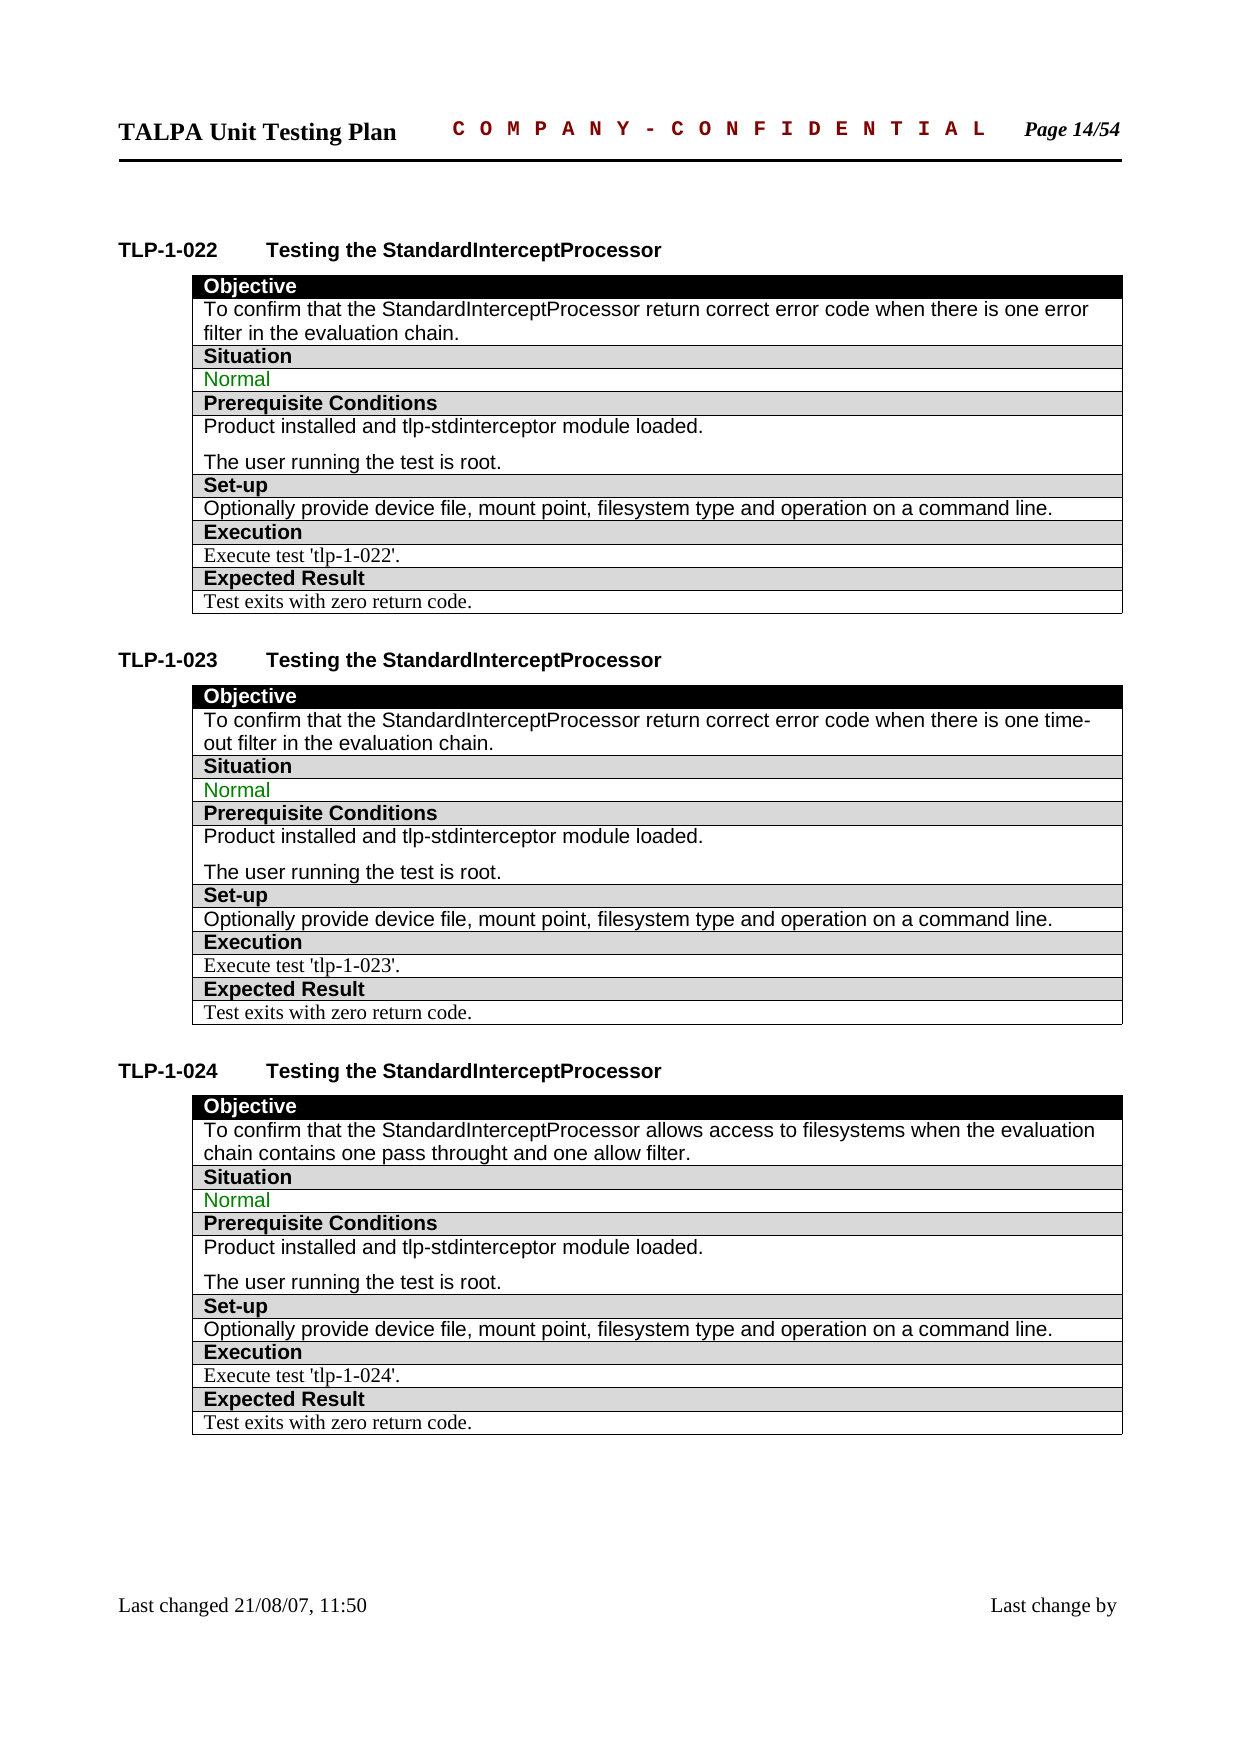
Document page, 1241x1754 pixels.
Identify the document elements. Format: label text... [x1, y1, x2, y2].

table_cell To confirm that the StandardInterceptProcessor allows access to filesystems when the evaluation chain contains one pass throught and one allow filter. [193, 1120, 1122, 1165]
text TLP-1-022 Testing the StandardInterceptProcessor [118, 239, 1122, 262]
table_cell To confirm that the StandardInterceptProcessor return correct error code when there is one error filter in the evaluation chain. [193, 299, 1122, 345]
table_cell Prerequisite Conditions [193, 392, 1122, 415]
table_cell Optionally provide device file, mount point, filesystem type and operation on a command line. [193, 1319, 1122, 1341]
table_cell Situation [193, 756, 1122, 778]
table_cell Situation [193, 1166, 1122, 1189]
table_cell Execute test 'tlp-1-023'. [193, 955, 1122, 977]
table_cell Execution [193, 1342, 1122, 1364]
table_cell Set-up [193, 885, 1122, 907]
table_cell Prerequisite Conditions [193, 802, 1122, 825]
table_cell Test exits with zero return code. [193, 1001, 1122, 1024]
table_cell Expected Result [193, 1388, 1122, 1411]
table_cell Test exits with zero return code. [193, 591, 1122, 613]
table_cell Set-up [193, 475, 1122, 497]
table_cell Product installed and tlp-stdinterceptor module loaded. The user running the test is root. [193, 1236, 1122, 1294]
table_cell Execute test 'tlp-1-022'. [193, 545, 1122, 567]
table_cell Normal [193, 369, 1122, 391]
table_cell Test exits with zero return code. [193, 1412, 1122, 1434]
table_header Objective [193, 276, 1122, 298]
table_cell Expected Result [193, 568, 1122, 590]
table_cell Prerequisite Conditions [193, 1213, 1122, 1235]
table_cell Normal [193, 779, 1122, 801]
table_cell Normal [193, 1190, 1122, 1212]
text TLP-1-023 Testing the StandardInterceptProcessor [118, 649, 1122, 672]
table_header Objective [193, 686, 1122, 708]
table_cell Product installed and tlp-stdinterceptor module loaded. The user running the test is root. [193, 826, 1122, 884]
table_cell Product installed and tlp-stdinterceptor module loaded. The user running the test is root. [193, 416, 1122, 474]
table_cell Optionally provide device file, mount point, filesystem type and operation on a command line. [193, 908, 1122, 931]
table_cell To confirm that the StandardInterceptProcessor return correct error code when there is one time-out filter in the evaluation chain. [193, 709, 1122, 755]
table_cell Execution [193, 932, 1122, 954]
table_cell Execution [193, 521, 1122, 544]
table_cell Execute test 'tlp-1-024'. [193, 1365, 1122, 1387]
table_cell Set-up [193, 1295, 1122, 1318]
table_cell Situation [193, 346, 1122, 368]
table_cell Optionally provide device file, mount point, filesystem type and operation on a command line. [193, 498, 1122, 520]
text TLP-1-024 Testing the StandardInterceptProcessor [118, 1059, 1122, 1083]
table_cell Expected Result [193, 978, 1122, 1000]
table_header Objective [193, 1096, 1122, 1119]
